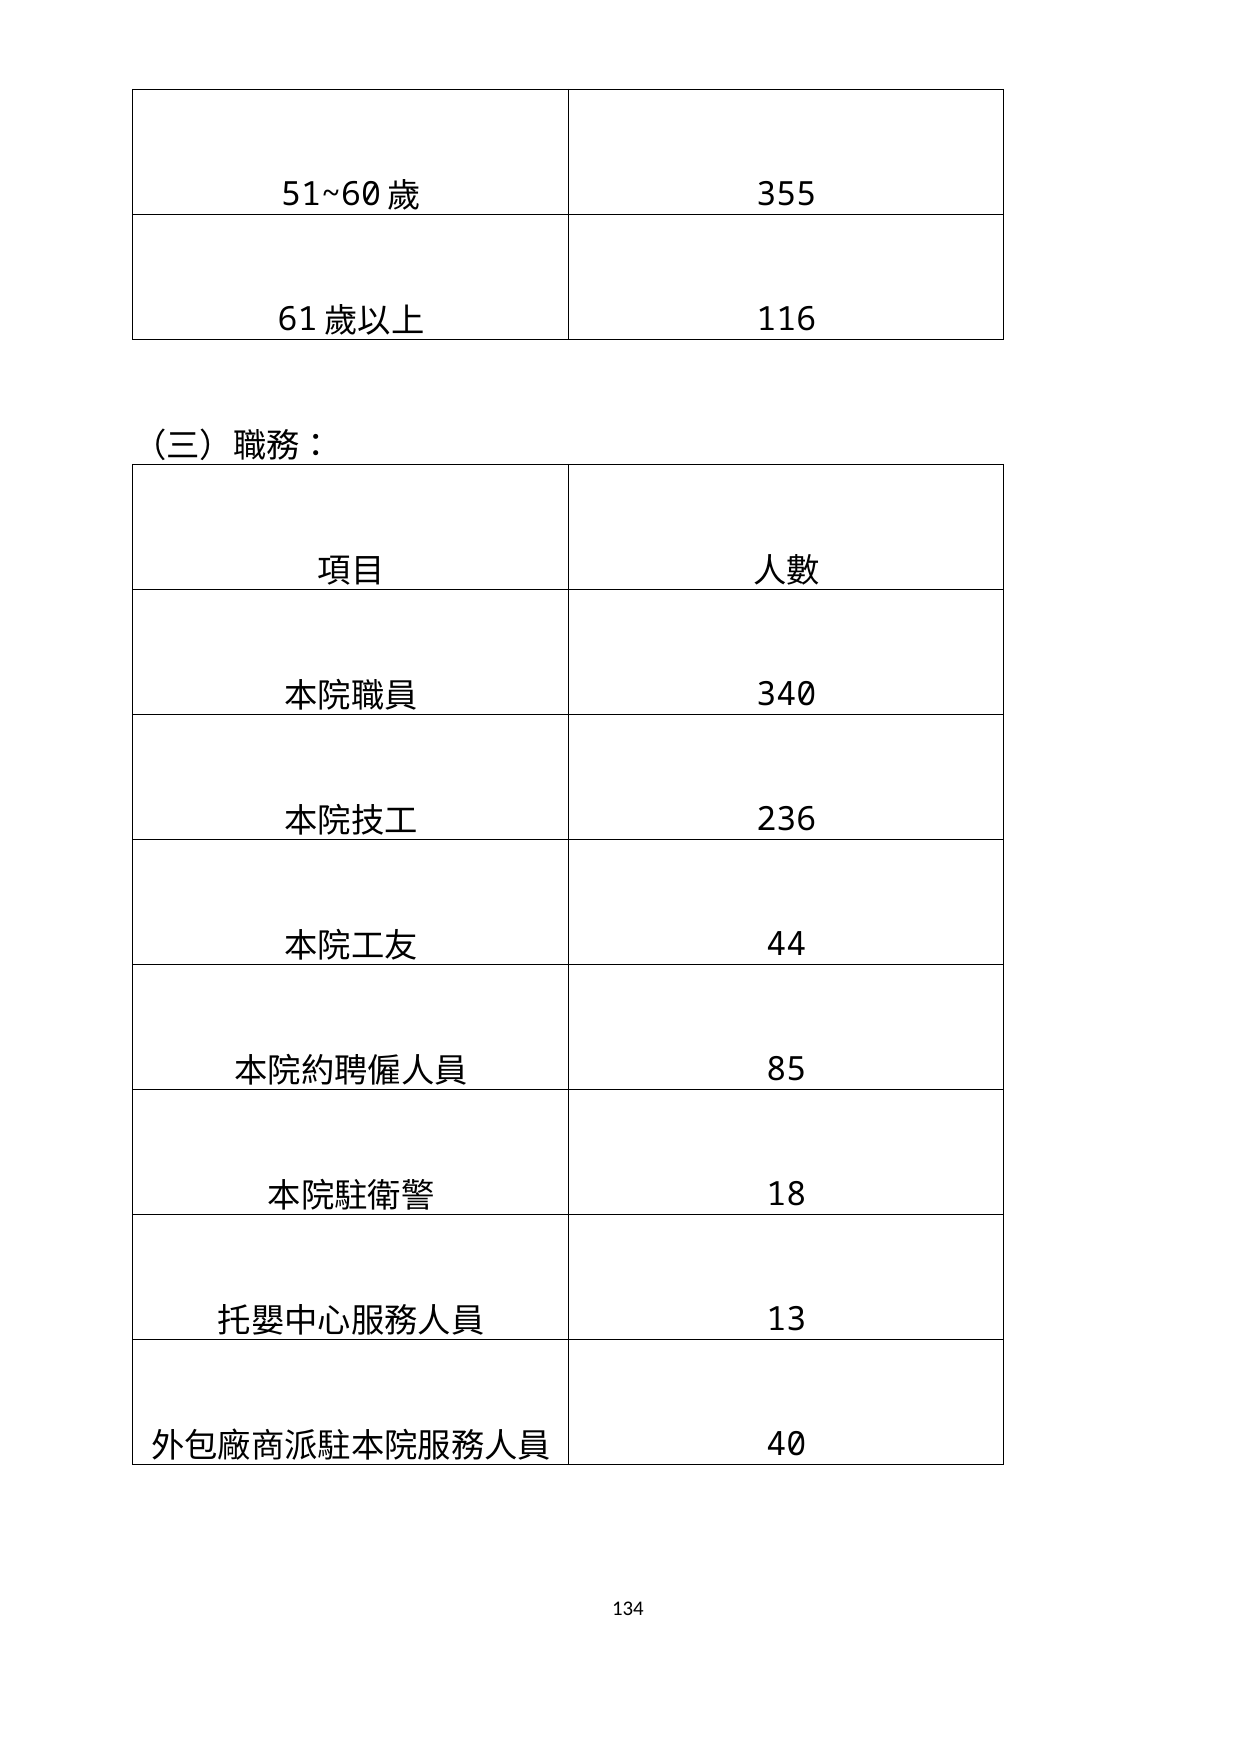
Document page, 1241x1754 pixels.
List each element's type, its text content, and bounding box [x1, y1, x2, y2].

text （三）職務： [133, 401, 1122, 464]
table_header 項目 [133, 465, 568, 589]
table_cell 本院職員 [133, 590, 568, 714]
table_cell 18 [569, 1090, 1003, 1214]
table_header 人數 [569, 465, 1003, 589]
table_cell 236 [569, 715, 1003, 839]
table_cell 40 [569, 1340, 1003, 1464]
table_cell 本院駐衛警 [133, 1090, 568, 1214]
table_cell 外包廠商派駐本院服務人員 [133, 1340, 568, 1464]
table_cell 本院約聘僱人員 [133, 965, 568, 1089]
table_cell 44 [569, 840, 1003, 964]
table_cell 本院工友 [133, 840, 568, 964]
table_cell 本院技工 [133, 715, 568, 839]
table_cell 355 [569, 90, 1003, 214]
table_cell 116 [569, 215, 1003, 339]
table_cell 85 [569, 965, 1003, 1089]
table_cell 61歲以上 [133, 215, 568, 339]
table_cell 51~60歲 [133, 90, 568, 214]
table_cell 340 [569, 590, 1003, 714]
table_cell 13 [569, 1215, 1003, 1339]
table_cell 托嬰中心服務人員 [133, 1215, 568, 1339]
